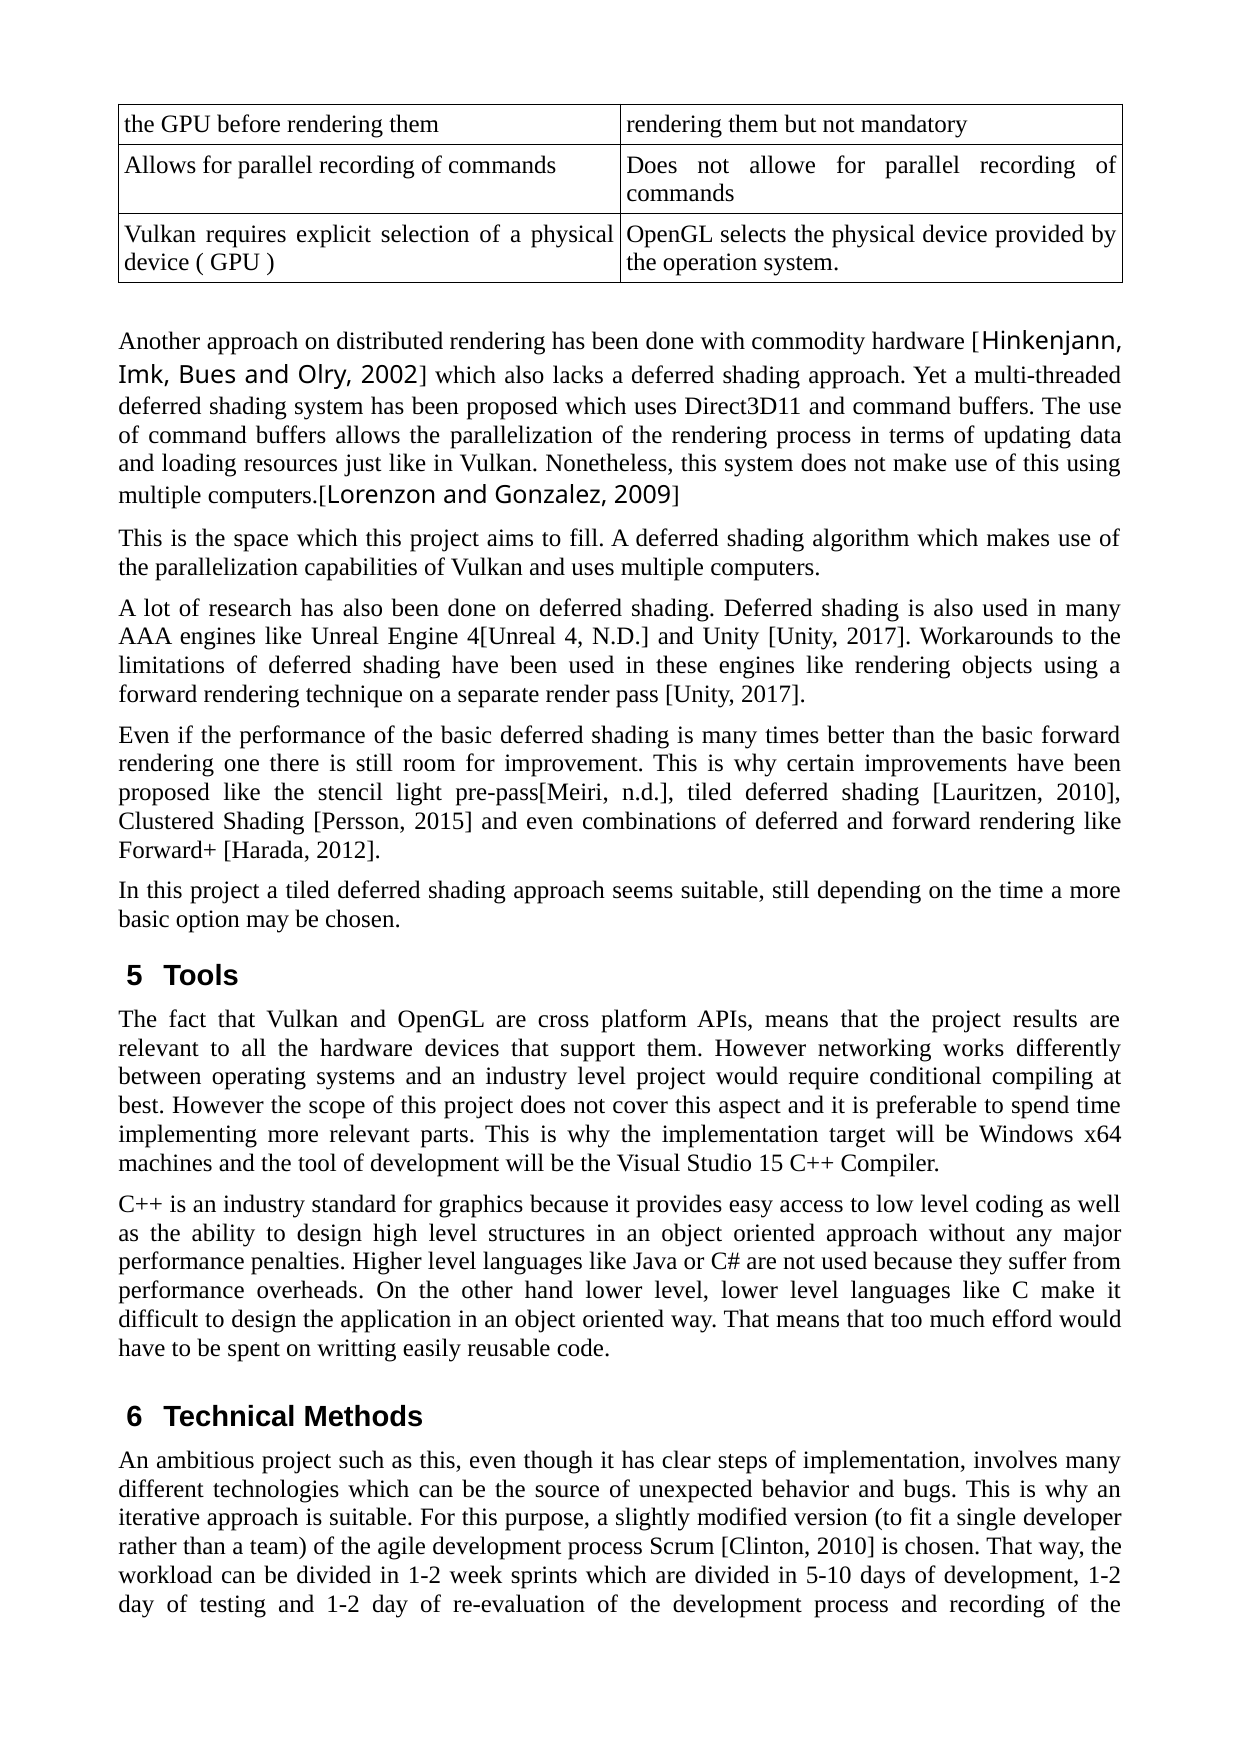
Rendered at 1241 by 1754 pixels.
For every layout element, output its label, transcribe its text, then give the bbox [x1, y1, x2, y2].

table_cell Allows for parallel recording of commands [119, 145, 620, 213]
table_cell OpenGL selects the physical device provided by the operation system. [621, 214, 1122, 282]
text An ambitious project such as this, even though it has clear steps of implementation, involves many different technologies which can be the source of unexpected behavior and bugs. This is why an iterative approach is suitable. For this purpose, a slightly modified version (to fit a single developer rather than a team) of the agile development process Scrum [Clinton, 2010] is chosen. That way, the workload can be divided in 1-2 week sprints which are divided in 5-10 days of development, 1-2 day of testing and 1-2 day of re-evaluation of the development process and recording of the [118, 1445, 1122, 1617]
text Another approach on distributed rendering has been done with commodity hardware [Hinkenjann, Imk, Bues and Olry, 2002] which also lacks a deferred shading approach. Yet a multi-threaded deferred shading system has been proposed which uses Direct3D11 and command buffers. The use of command buffers allows the parallelization of the rendering process in terms of updating data and loading resources just like in Vulkan. Nonetheless, this system does not make use of this using multiple computers.[Lorenzon and Gonzalez, 2009] [118, 323, 1122, 511]
text C++ is an industry standard for graphics because it provides easy access to low level coding as well as the ability to design high level structures in an object oriented approach without any major performance penalties. Higher level languages like Java or C# are not used because they suffer from performance overheads. On the other hand lower level, lower level languages like C make it difficult to design the application in an object oriented way. That means that too much efford would have to be spent on writting easily reusable code. [118, 1189, 1122, 1361]
text The fact that Vulkan and OpenGL are cross platform APIs, means that the project results are relevant to all the hardware devices that support them. However networking works differently between operating systems and an industry level project would require conditional compiling at best. However the scope of this project does not cover this aspect and it is preferable to spend time implementing more relevant parts. This is why the implementation target will be Windows x64 machines and the tool of development will be the Visual Studio 15 C++ Compiler. [118, 1004, 1122, 1176]
table_cell Does not allowe for parallel recording of commands [621, 145, 1122, 213]
text This is the space which this project aims to fill. A deferred shading algorithm which makes use of the parallelization capabilities of Vulkan and uses multiple computers. [118, 523, 1122, 581]
subtitle Technical Methods [118, 1399, 1122, 1432]
text Even if the performance of the basic deferred shading is many times better than the basic forward rendering one there is still room for improvement. This is why certain improvements have been proposed like the stencil light pre-pass[Meiri, n.d.], tiled deferred shading [Lauritzen, 2010], Clustered Shading [Persson, 2015] and even combinations of deferred and forward rendering like Forward+ [Harada, 2012]. [118, 720, 1122, 863]
table_cell rendering them but not mandatory [621, 105, 1122, 144]
text A lot of research has also been done on deferred shading. Deferred shading is also used in many AAA engines like Unreal Engine 4[Unreal 4, N.D.] and Unity [Unity, 2017]. Workarounds to the limitations of deferred shading have been used in these engines like rendering objects using a forward rendering technique on a separate render pass [Unity, 2017]. [118, 593, 1122, 708]
table_cell Vulkan requires explicit selection of a physical device ( GPU ) [119, 214, 620, 282]
subtitle Tools [118, 958, 1122, 991]
text In this project a tiled deferred shading approach seems suitable, still depending on the time a more basic option may be chosen. [118, 875, 1122, 933]
table_cell the GPU before rendering them [119, 105, 620, 144]
